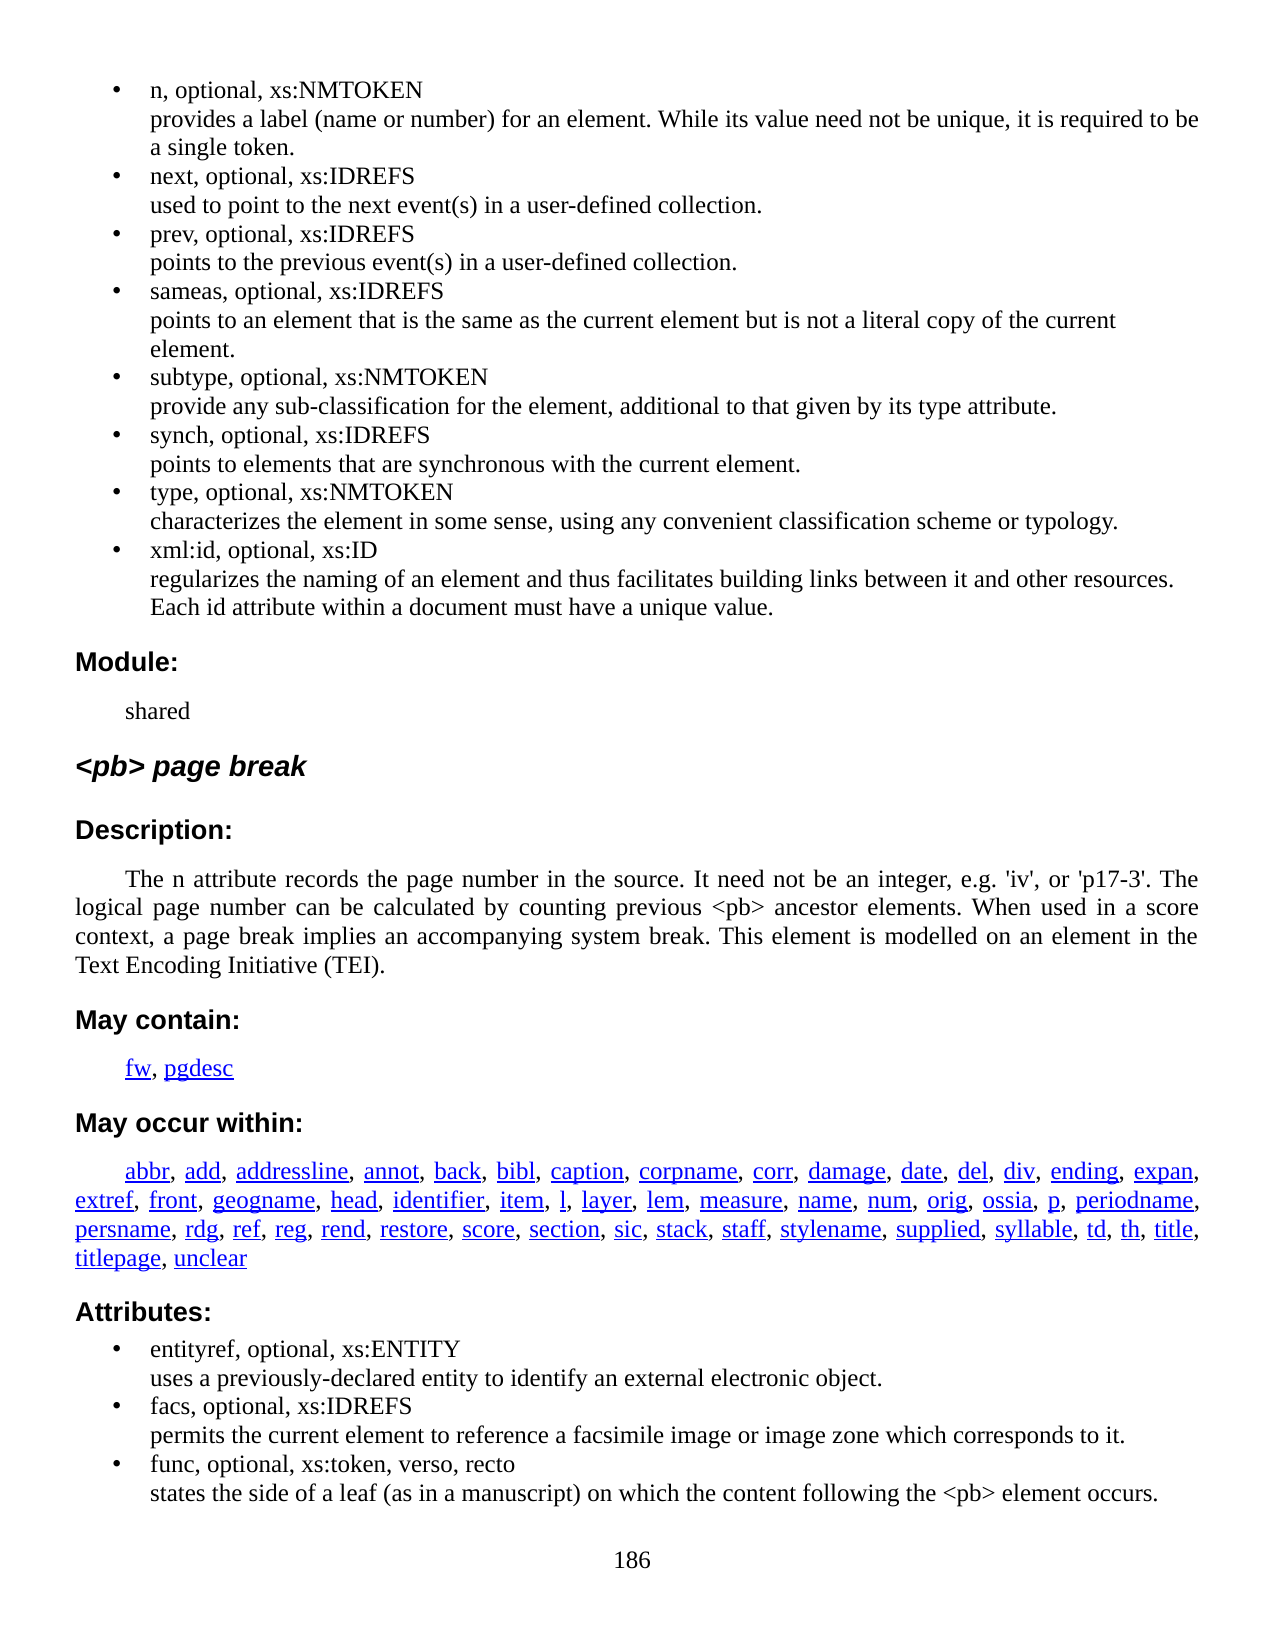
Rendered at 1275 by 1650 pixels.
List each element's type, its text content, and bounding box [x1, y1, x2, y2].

text The n attribute records the page number in the source. It need not be an integer, e.g. 'iv', or 'p17-3'. The logical page number can be calculated by counting previous <pb> ancestor elements. When used in a score context, a page break implies an accompanying system break. This element is modelled on an element in the Text Encoding Initiative (TEI). [75, 864, 1200, 979]
list facs, optional, xs:IDREFS permits the current element to reference a facsimile image or image zone which corresponds to it. [112, 1391, 1200, 1449]
list type, optional, xs:NMTOKEN characterizes the element in some sense, using any convenient classification scheme or typology. [112, 477, 1200, 535]
list entityref, optional, xs:ENTITY uses a previously-declared entity to identify an external electronic object. [112, 1334, 1200, 1391]
subtitle Description: [75, 814, 1200, 846]
list func, optional, xs:token, verso, recto states the side of a leaf (as in a manuscript) on which the content following the <pb> element occurs. [112, 1449, 1200, 1506]
subtitle Attributes: [75, 1296, 1200, 1328]
subtitle Module: [75, 646, 1200, 677]
text fw, pgdesc [75, 1053, 1200, 1082]
list prev, optional, xs:IDREFS points to the previous event(s) in a user-defined collection. [112, 219, 1200, 276]
text shared [75, 696, 1200, 724]
list next, optional, xs:IDREFS used to point to the next event(s) in a user-defined collection. [112, 161, 1200, 219]
list xml:id, optional, xs:ID regularizes the naming of an element and thus facilitates building links between it and other resources. Each id attribute within a document must have a unique value. [112, 535, 1200, 621]
text abbr, add, addressline, annot, back, bibl, caption, corpname, corr, damage, date, del, div, ending, expan, extref, front, geogname, head, identifier, item, l, layer, lem, measure, name, num, orig, ossia, p, periodname, persname, rdg, ref, reg, rend, restore, score, section, sic, stack, staff, stylename, supplied, syllable, td, th, title, titlepage, unclear [75, 1156, 1200, 1271]
subtitle May occur within: [75, 1107, 1200, 1138]
list n, optional, xs:NMTOKEN provides a label (name or number) for an element. While its value need not be unique, it is required to be a single token. [112, 75, 1200, 161]
list synch, optional, xs:IDREFS points to elements that are synchronous with the current element. [112, 420, 1200, 477]
list subtype, optional, xs:NMTOKEN provide any sub-classification for the element, additional to that given by its type attribute. [112, 362, 1200, 420]
list sameas, optional, xs:IDREFS points to an element that is the same as the current element but is not a literal copy of the current element. [112, 276, 1200, 362]
subtitle May contain: [75, 1004, 1200, 1035]
subtitle <pb> page break [75, 749, 1200, 783]
